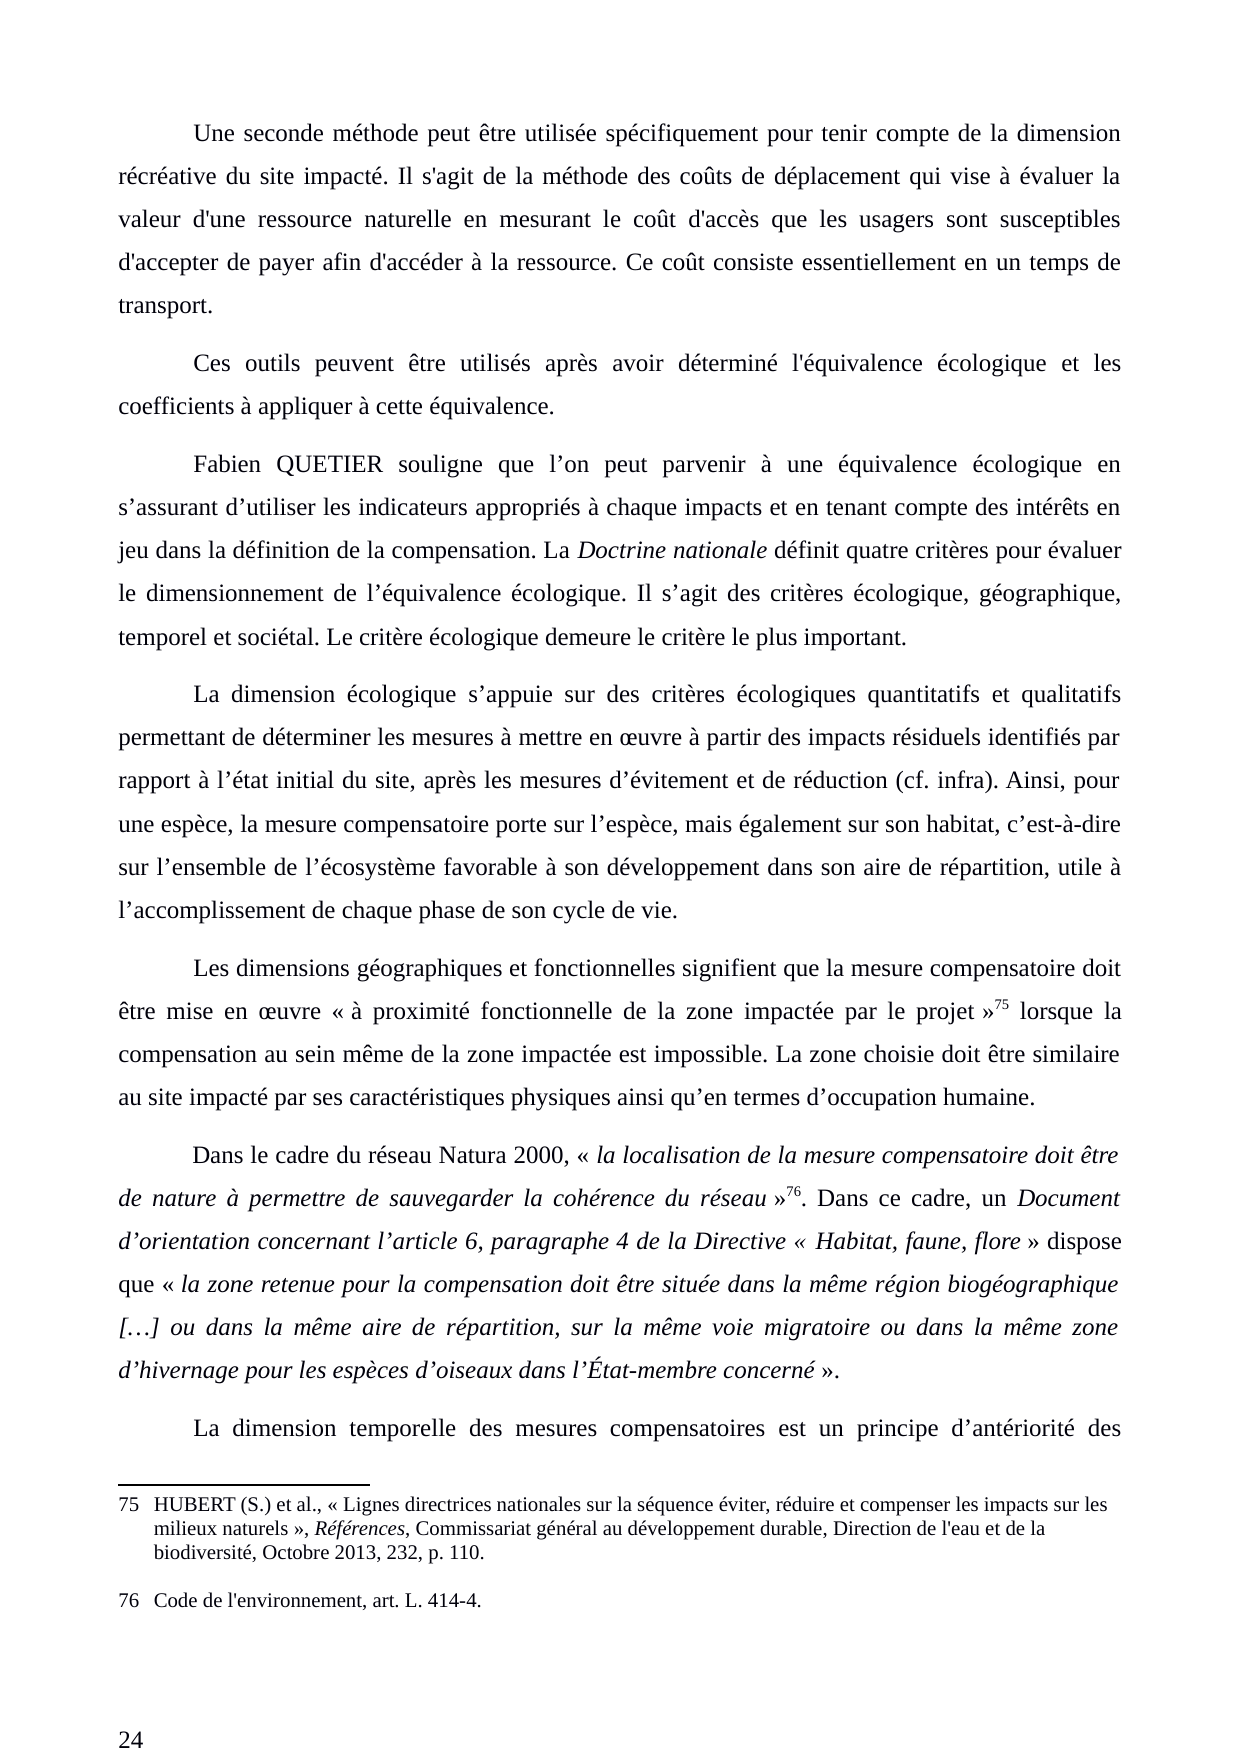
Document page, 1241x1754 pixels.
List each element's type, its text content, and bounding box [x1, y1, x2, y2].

text Dans le cadre du réseau Natura 2000, « la localisation de la mesure compensatoire doit être de nature à permettre de sauvegarder la cohérence du réseau ». Dans ce cadre, un Document d’orientation concernant l’article 6, paragraphe 4 de la Directive « Habitat, faune, flore » dispose que « la zone retenue pour la compensation doit être située dans la même région biogéographique […] ou dans la même aire de répartition, sur la même voie migratoire ou dans la même zone d’hivernage pour les espèces d’oiseaux dans l’État-membre concerné ». [118, 1140, 1122, 1384]
text Une seconde méthode peut être utilisée spécifiquement pour tenir compte de la dimension récréative du site impacté. Il s'agit de la méthode des coûts de déplacement qui vise à évaluer la valeur d'une ressource naturelle en mesurant le coût d'accès que les usagers sont susceptibles d'accepter de payer afin d'accéder à la ressource. Ce coût consiste essentiellement en un temps de transport. [118, 118, 1122, 319]
text Code de l'environnement, art. L. 414-4. [118, 1588, 1122, 1612]
text Fabien QUETIER souligne que l’on peut parvenir à une équivalence écologique en s’assurant d’utiliser les indicateurs appropriés à chaque impacts et en tenant compte des intérêts en jeu dans la définition de la compensation. La Doctrine nationale définit quatre critères pour évaluer le dimensionnement de l’équivalence écologique. Il s’agit des critères écologique, géographique, temporel et sociétal. Le critère écologique demeure le critère le plus important. [118, 449, 1122, 650]
text HUBERT (S.) et al., « Lignes directrices nationales sur la séquence éviter, réduire et compenser les impacts sur les milieux naturels », Références, Commissariat général au développement durable, Direction de l'eau et de la biodiversité, Octobre 2013, 232, p. 110. [118, 1491, 1122, 1564]
text La dimension temporelle des mesures compensatoires est un principe d’antériorité des [118, 1413, 1122, 1442]
text Ces outils peuvent être utilisés après avoir déterminé l'équivalence écologique et les coefficients à appliquer à cette équivalence. [118, 348, 1122, 420]
text La dimension écologique s’appuie sur des critères écologiques quantitatifs et qualitatifs permettant de déterminer les mesures à mettre en œuvre à partir des impacts résiduels identifiés par rapport à l’état initial du site, après les mesures d’évitement et de réduction (cf. infra). Ainsi, pour une espèce, la mesure compensatoire porte sur l’espèce, mais également sur son habitat, c’est-à-dire sur l’ensemble de l’écosystème favorable à son développement dans son aire de répartition, utile à l’accomplissement de chaque phase de son cycle de vie. [118, 679, 1122, 924]
text Les dimensions géographiques et fonctionnelles signifient que la mesure compensatoire doit être mise en œuvre « à proximité fonctionnelle de la zone impactée par le projet » lorsque la compensation au sein même de la zone impactée est impossible. La zone choisie doit être similaire au site impacté par ses caractéristiques physiques ainsi qu’en termes d’occupation humaine. [118, 953, 1122, 1111]
